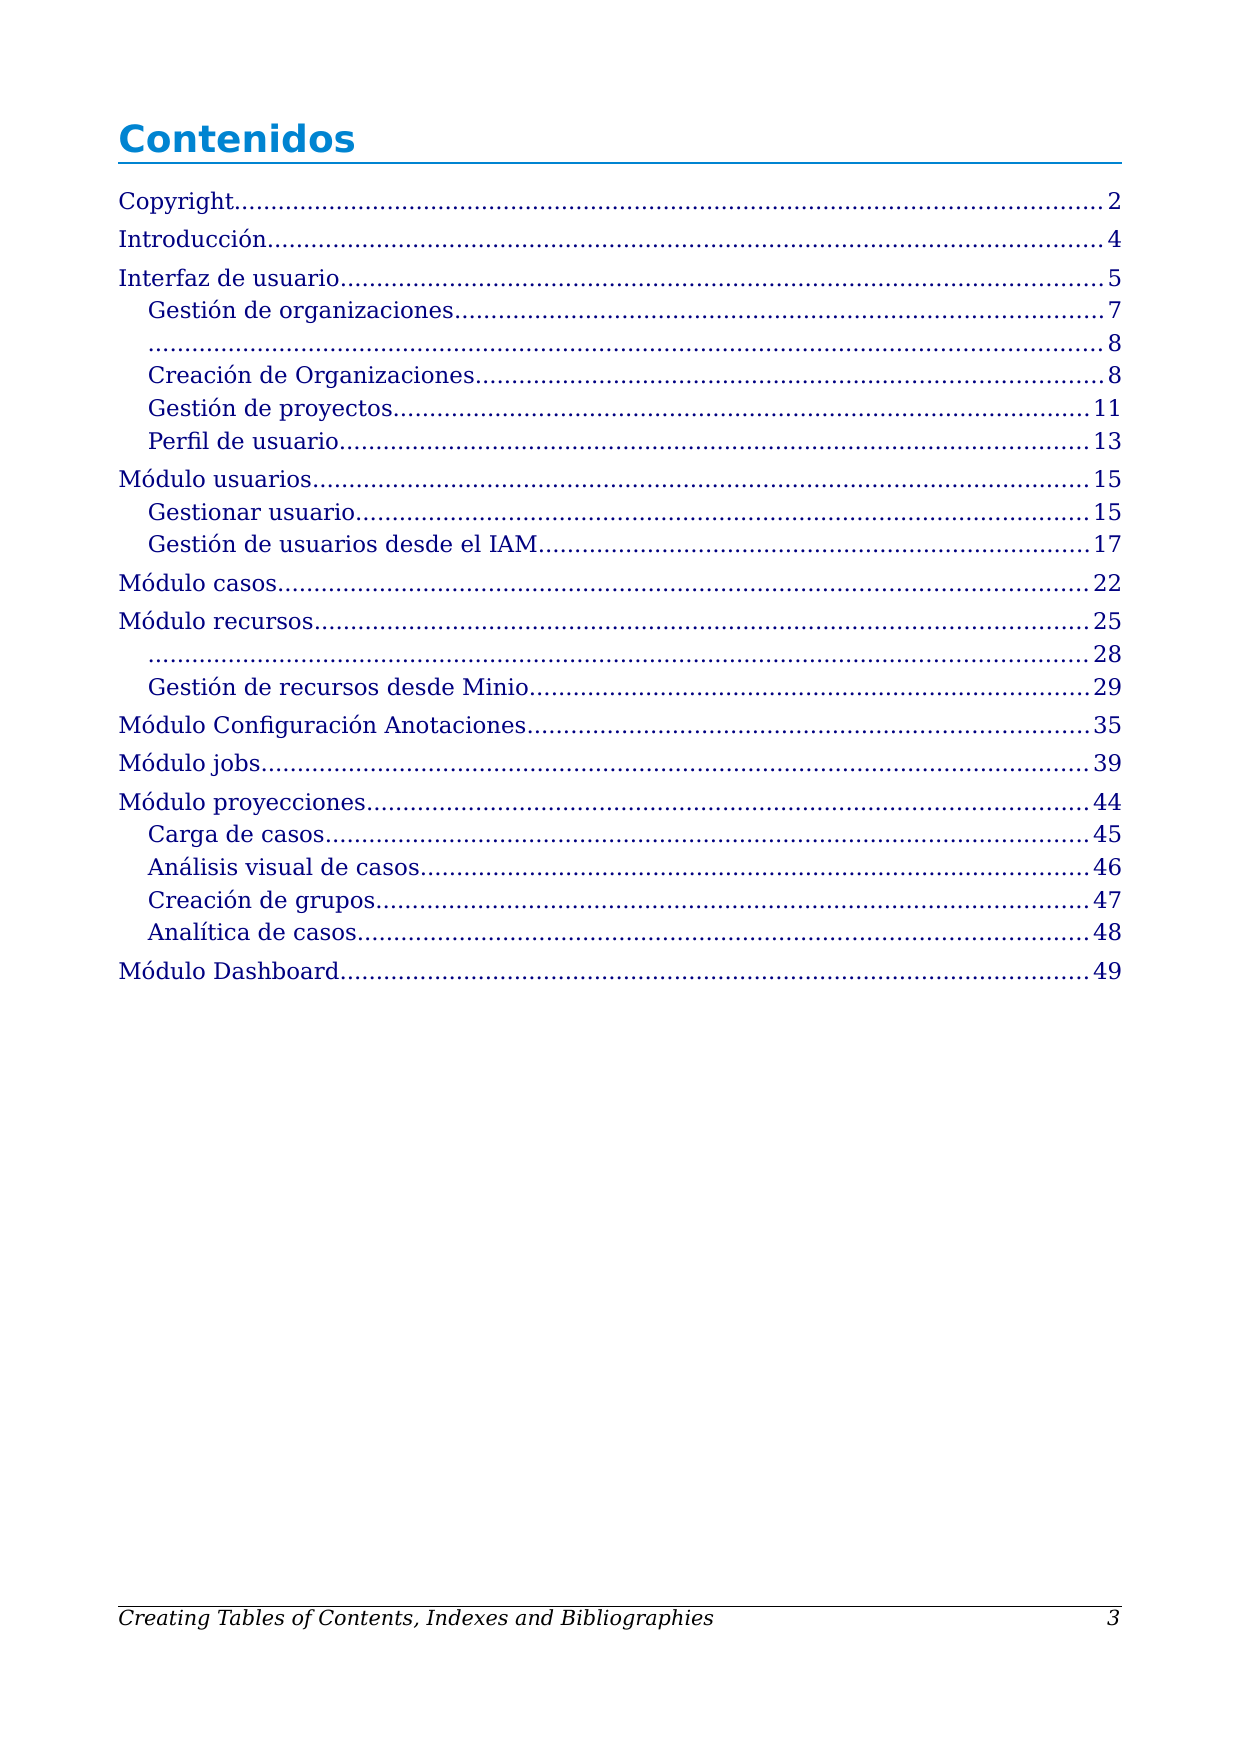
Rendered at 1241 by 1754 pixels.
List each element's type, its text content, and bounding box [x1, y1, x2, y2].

text Módulo usuarios 15 [118, 466, 1122, 493]
text Gestión de usuarios desde el IAM 17 [148, 532, 1122, 558]
text Análisis visual de casos 46 [148, 854, 1122, 881]
text Carga de casos 45 [148, 822, 1122, 848]
text Gestión de proyectos 11 [148, 395, 1122, 422]
text Módulo casos 22 [118, 570, 1122, 597]
text Perfil de usuario 13 [148, 428, 1122, 454]
text Gestionar usuario 15 [148, 499, 1122, 526]
text Creación de grupos 47 [148, 887, 1122, 913]
text 8 [148, 330, 1122, 357]
text Contenidos [118, 118, 1122, 162]
text Módulo Configuración Anotaciones 35 [118, 712, 1122, 739]
text Creación de Organizaciones 8 [148, 363, 1122, 389]
text Interfaz de usuario 5 [118, 265, 1122, 292]
text Gestión de recursos desde Minio 29 [148, 674, 1122, 700]
text Módulo proyecciones 44 [118, 789, 1122, 816]
text Gestión de organizaciones 7 [148, 297, 1122, 324]
text Analítica de casos 48 [148, 919, 1122, 946]
text Copyright 2 [118, 188, 1122, 215]
text 28 [148, 641, 1122, 668]
text Módulo Dashboard 49 [118, 958, 1122, 984]
text Introducción 4 [118, 226, 1122, 253]
text Módulo jobs 39 [118, 751, 1122, 777]
text Módulo recursos 25 [118, 608, 1122, 635]
